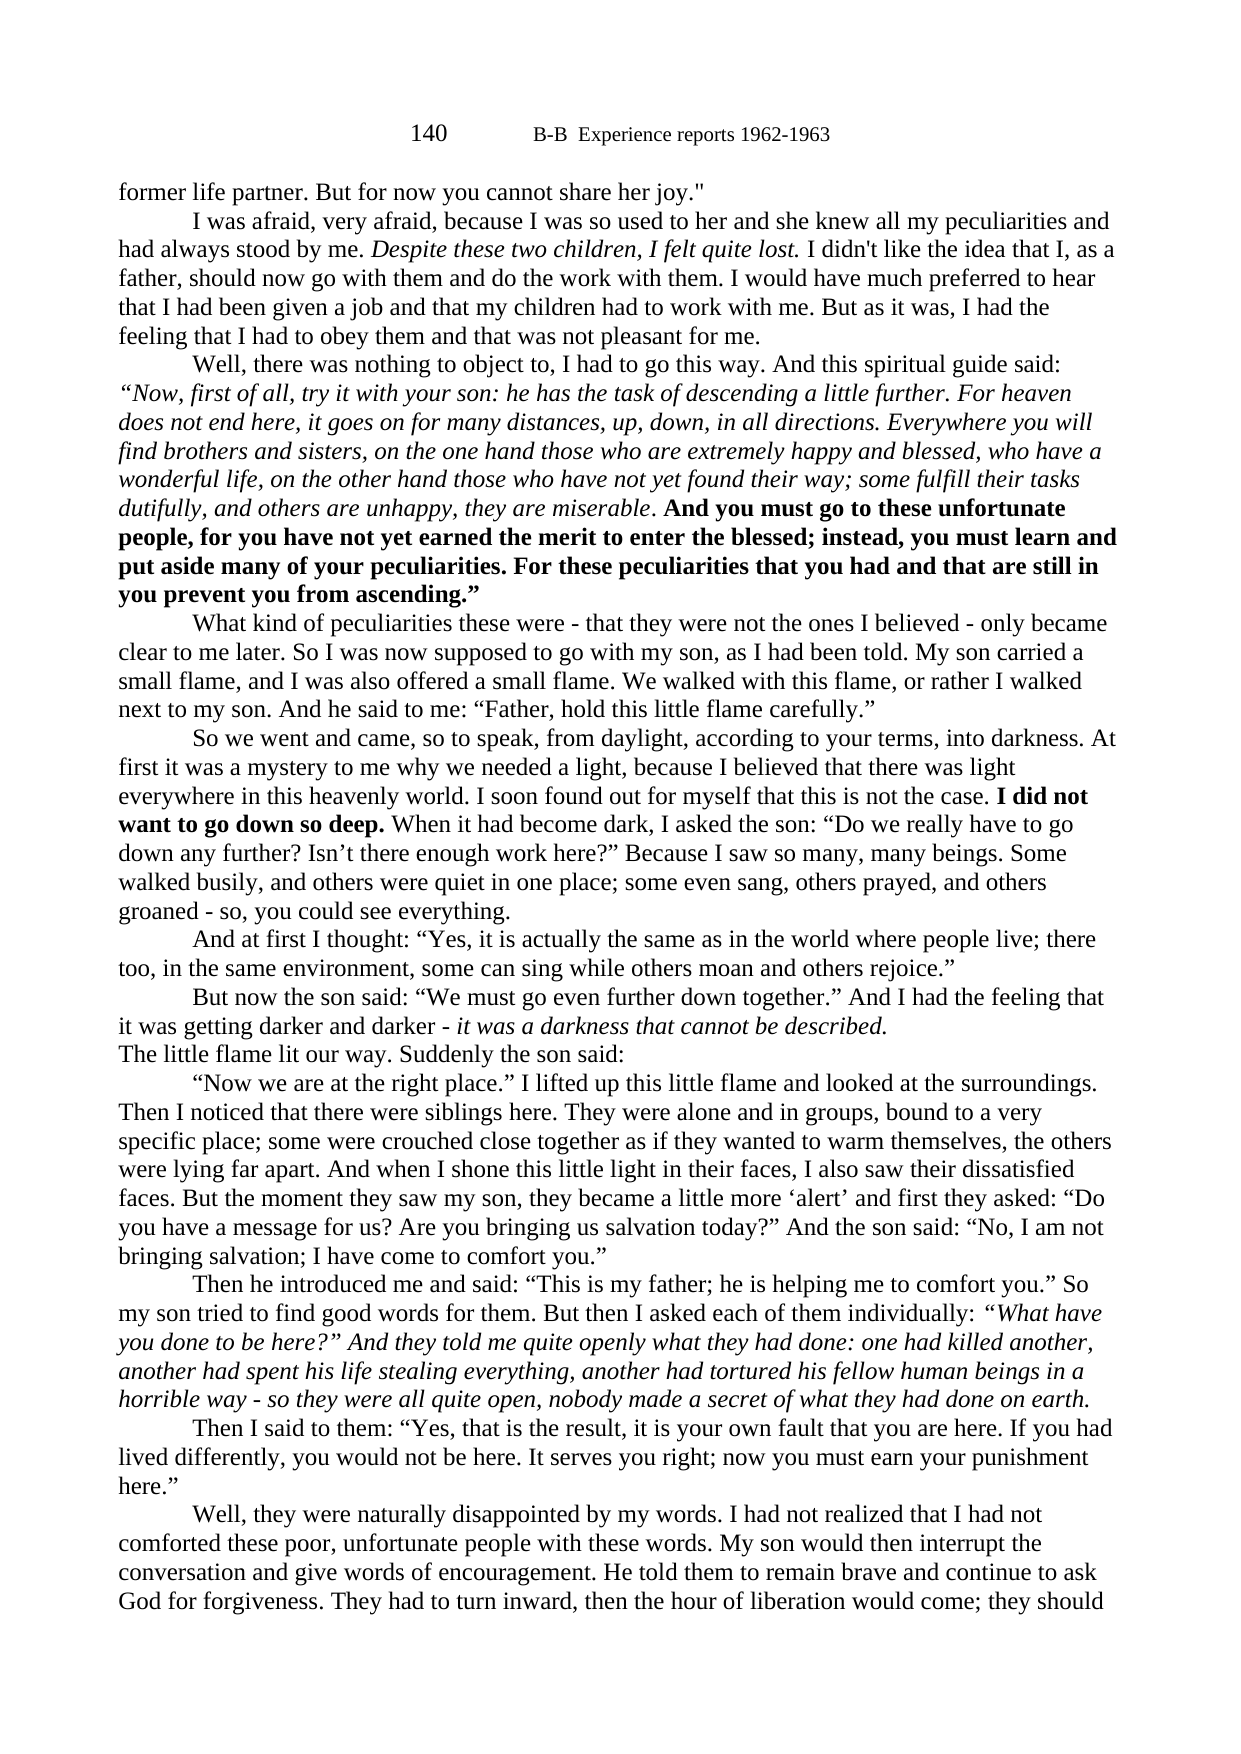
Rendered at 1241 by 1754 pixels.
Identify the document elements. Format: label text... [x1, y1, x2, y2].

text But now the son said: “We must go even further down together.” And I had the feeling that it was getting darker and darker - it was a darkness that cannot be described. [118, 982, 1122, 1039]
text Well, there was nothing to object to, I had to go this way. And this spiritual guide said: “Now, first of all, try it with your son: he has the task of descending a little further. For heaven does not end here, it goes on for many distances, up, down, in all directions. Everywhere you will find brothers and sisters, on the one hand those who are extremely happy and blessed, who have a wonderful life, on the other hand those who have not yet found their way; some fulfill their tasks dutifully, and others are unhappy, they are miserable. And you must go to these unfortunate people, for you have not yet earned the merit to enter the blessed; instead, you must learn and put aside many of your peculiarities. For these peculiarities that you had and that are still in you prevent you from ascending.” [118, 349, 1122, 608]
text former life partner. But for now you cannot share her joy." [118, 177, 1122, 206]
text Then he introduced me and said: “This is my father; he is helping me to comfort you.” So my son tried to find good words for them. But then I asked each of them individually: “What have you done to be here?” And they told me quite openly what they had done: one had killed another, another had spent his life stealing everything, another had tortured his fellow human beings in a horrible way - so they were all quite open, nobody made a secret of what they had done on earth. Then I said to them: “Yes, that is the result, it is your own fault that you are here. If you had lived differently, you would not be here. It serves you right; now you must earn your punishment here.” [118, 1269, 1122, 1499]
text Well, they were naturally disappointed by my words. I had not realized that I had not comforted these poor, unfortunate people with these words. My son would then interrupt the conversation and give words of encouragement. He told them to remain brave and continue to ask God for forgiveness. They had to turn inward, then the hour of liberation would come; they should [118, 1499, 1122, 1614]
text The little flame lit our way. Suddenly the son said: [118, 1039, 1122, 1068]
text What kind of peculiarities these were - that they were not the ones I believed - only became clear to me later. So I was now supposed to go with my son, as I had been told. My son carried a small flame, and I was also offered a small flame. We walked with this flame, or rather I walked next to my son. And he said to me: “Father, hold this little flame carefully.” [118, 608, 1122, 723]
text “Now we are at the right place.” I lifted up this little flame and looked at the surroundings. Then I noticed that there were siblings here. They were alone and in groups, bound to a very specific place; some were crouched close together as if they wanted to warm themselves, the others were lying far apart. And when I shone this little light in their faces, I also saw their dissatisfied faces. But the moment they saw my son, they became a little more ‘alert’ and first they asked: “Do you have a message for us? Are you bringing us salvation today?” And the son said: “No, I am not bringing salvation; I have come to comfort you.” [118, 1068, 1122, 1269]
text And at first I thought: “Yes, it is actually the same as in the world where people live; there too, in the same environment, some can sing while others moan and others rejoice.” [118, 924, 1122, 982]
text I was afraid, very afraid, because I was so used to her and she knew all my peculiarities and had always stood by me. Despite these two children, I felt quite lost. I didn't like the idea that I, as a father, should now go with them and do the work with them. I would have much preferred to hear that I had been given a job and that my children had to work with me. But as it was, I had the feeling that I had to obey them and that was not pleasant for me. [118, 206, 1122, 349]
text So we went and came, so to speak, from daylight, according to your terms, into darkness. At first it was a mystery to me why we needed a light, because I believed that there was light everywhere in this heavenly world. I soon found out for myself that this is not the case. I did not want to go down so deep. When it had become dark, I asked the son: “Do we really have to go down any further? Isn’t there enough work here?” Because I saw so many, many beings. Some walked busily, and others were quiet in one place; some even sang, others prayed, and others groaned - so, you could see everything. [118, 723, 1122, 924]
